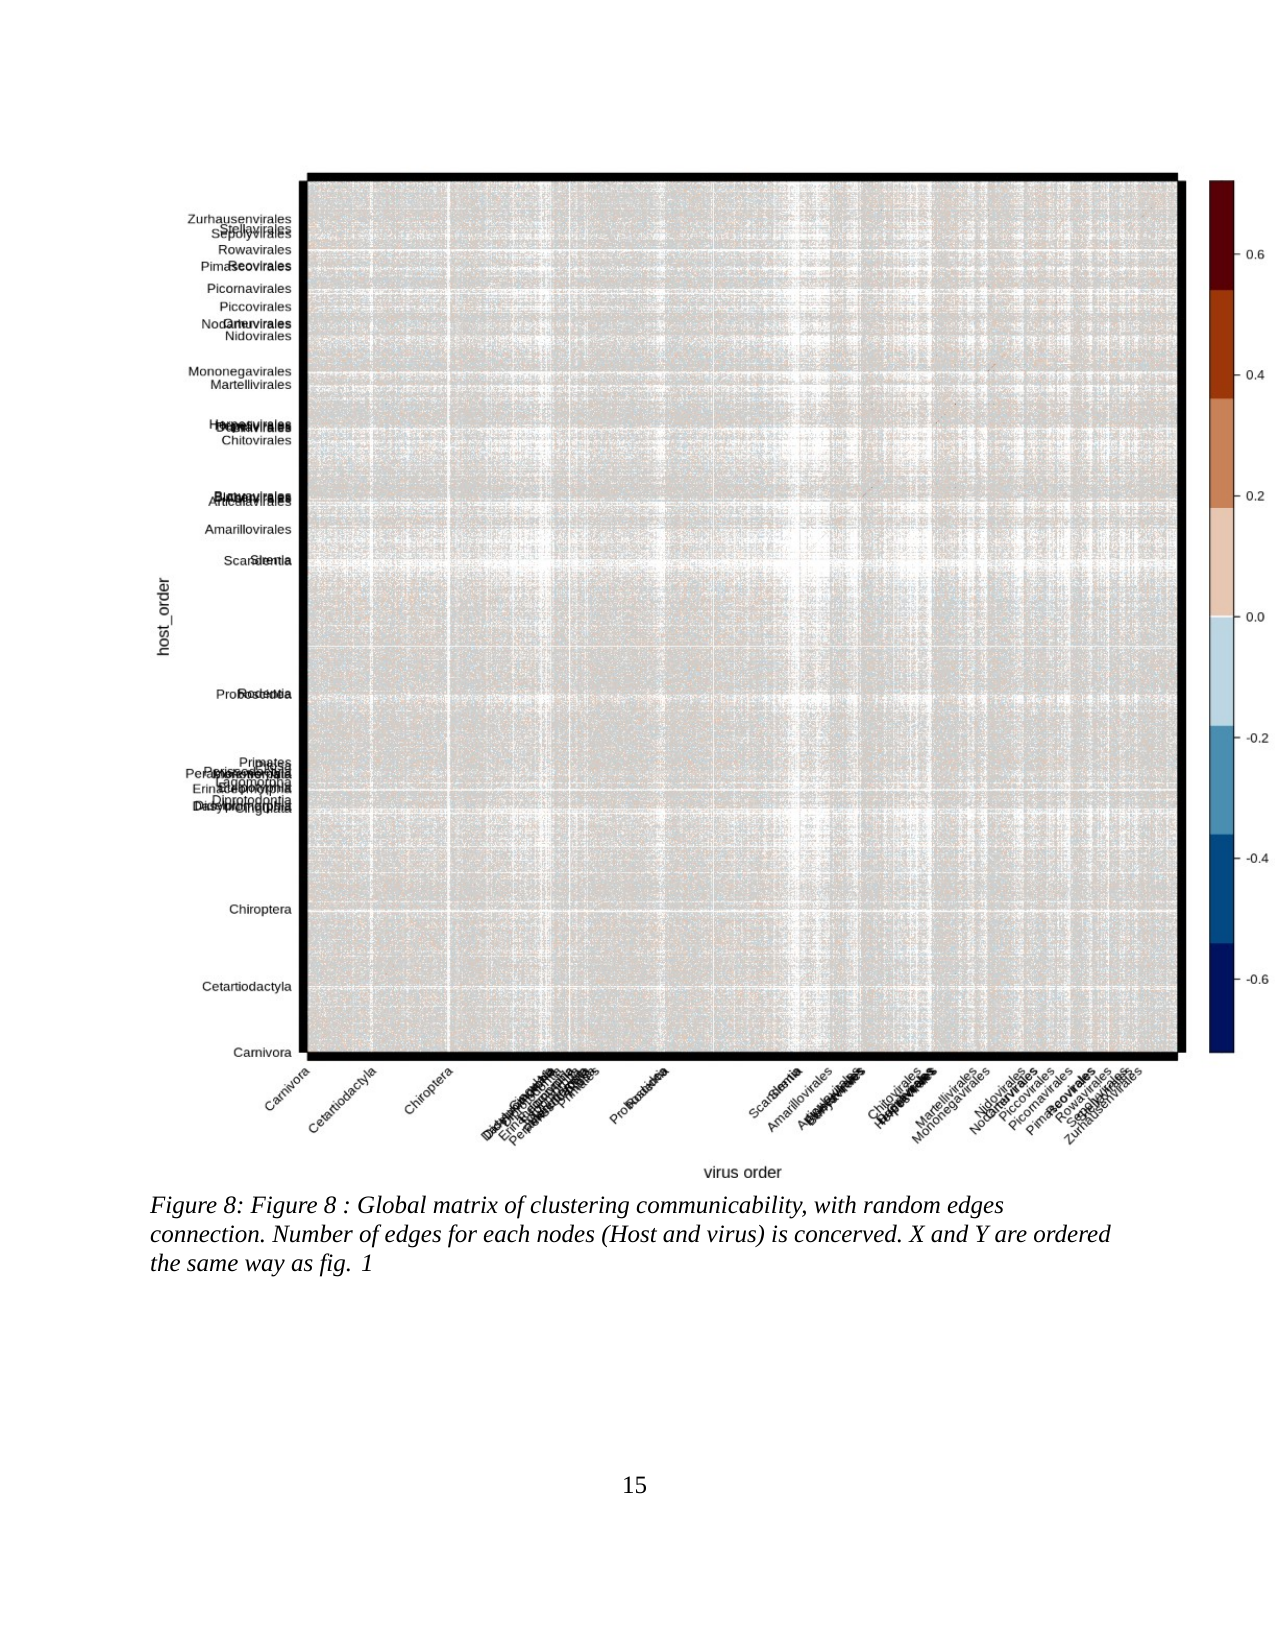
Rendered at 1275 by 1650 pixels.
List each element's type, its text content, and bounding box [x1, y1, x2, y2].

picture [150, 150, 1275, 1179]
text Figure 8: Figure 8 : Global matrix of clustering communicability, with random edges connection. Number of edges for each nodes (Host and virus) is concerved. X and Y are ordered the same way as fig. 1 [150, 1191, 1125, 1277]
